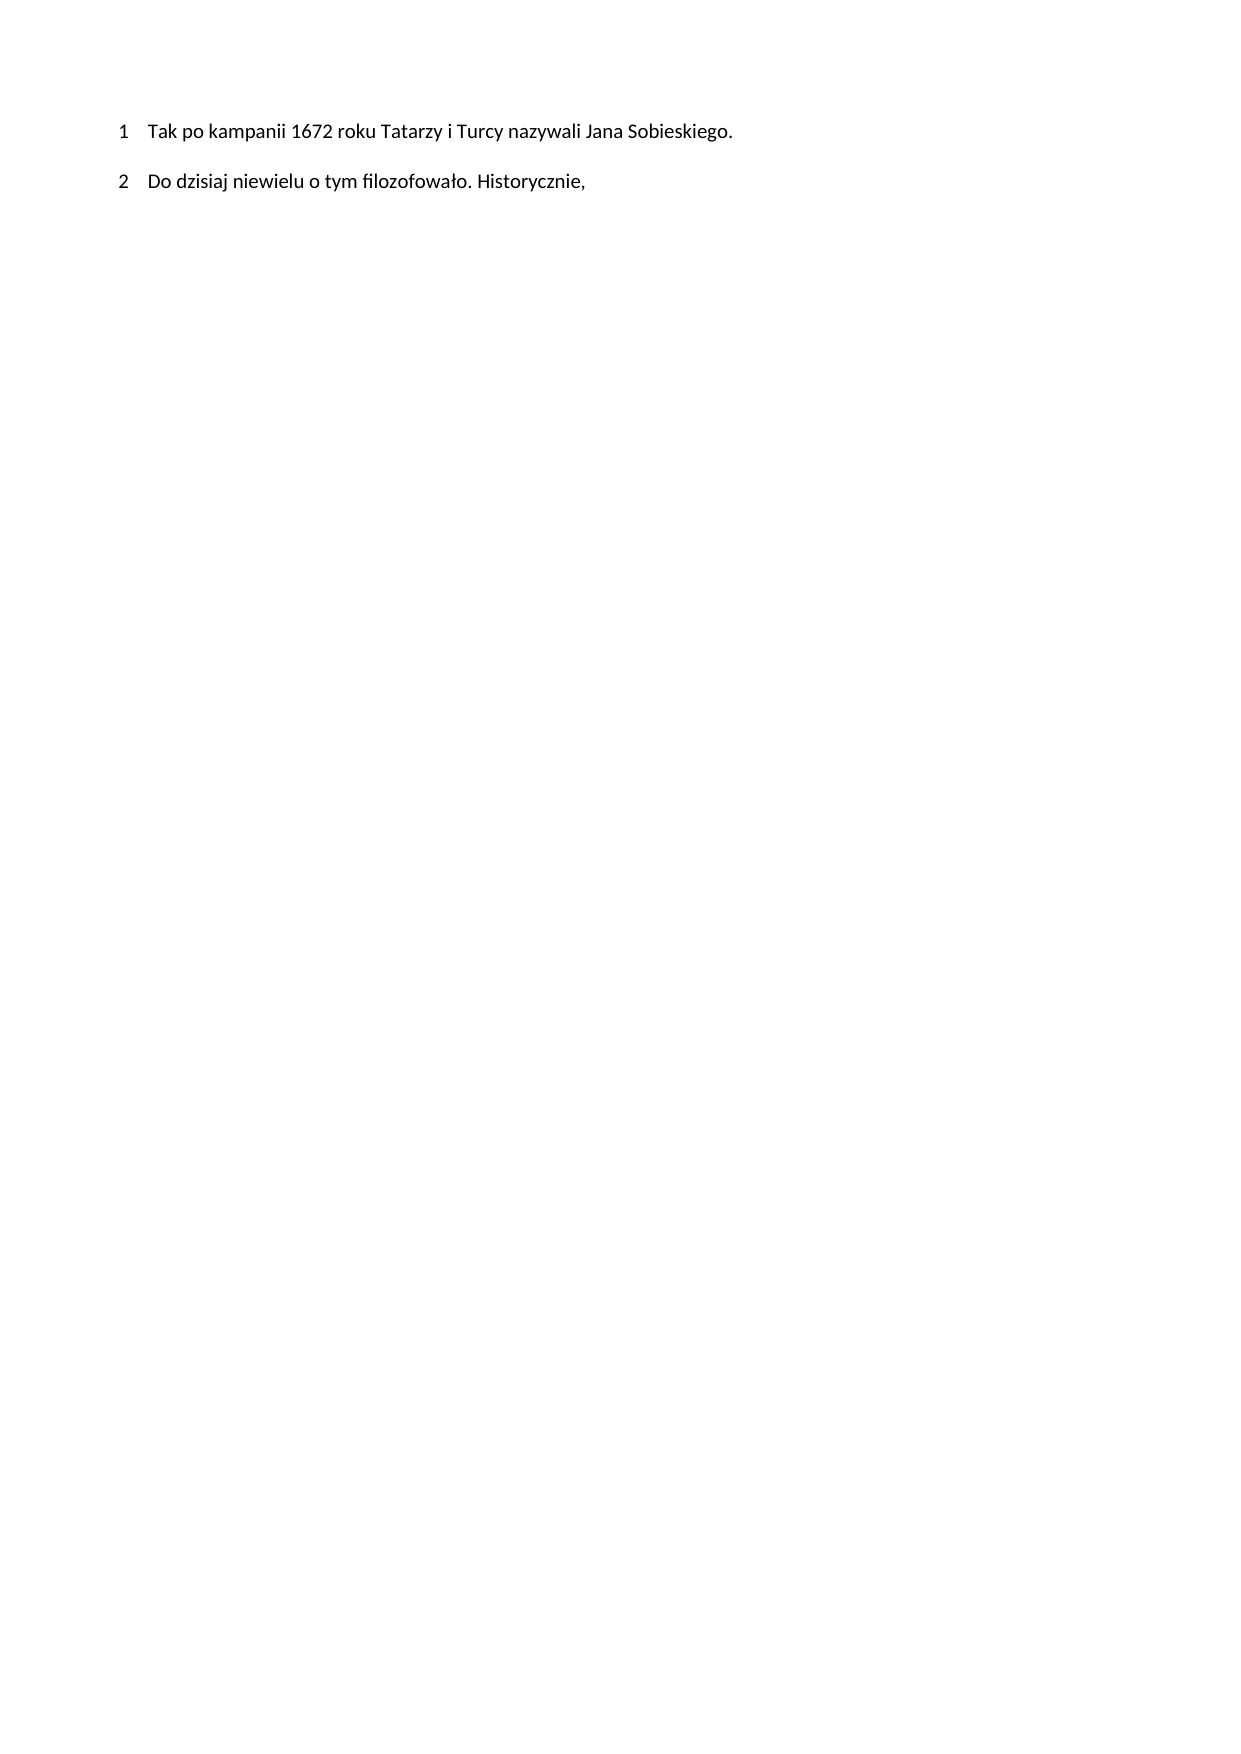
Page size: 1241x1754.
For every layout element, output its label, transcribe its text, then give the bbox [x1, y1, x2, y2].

text Tak po kampanii 1672 roku Tatarzy i Turcy nazywali Jana Sobieskiego. [118, 118, 1122, 143]
text Do dzisiaj niewielu o tym filozofowało. Historycznie, [118, 168, 1122, 193]
